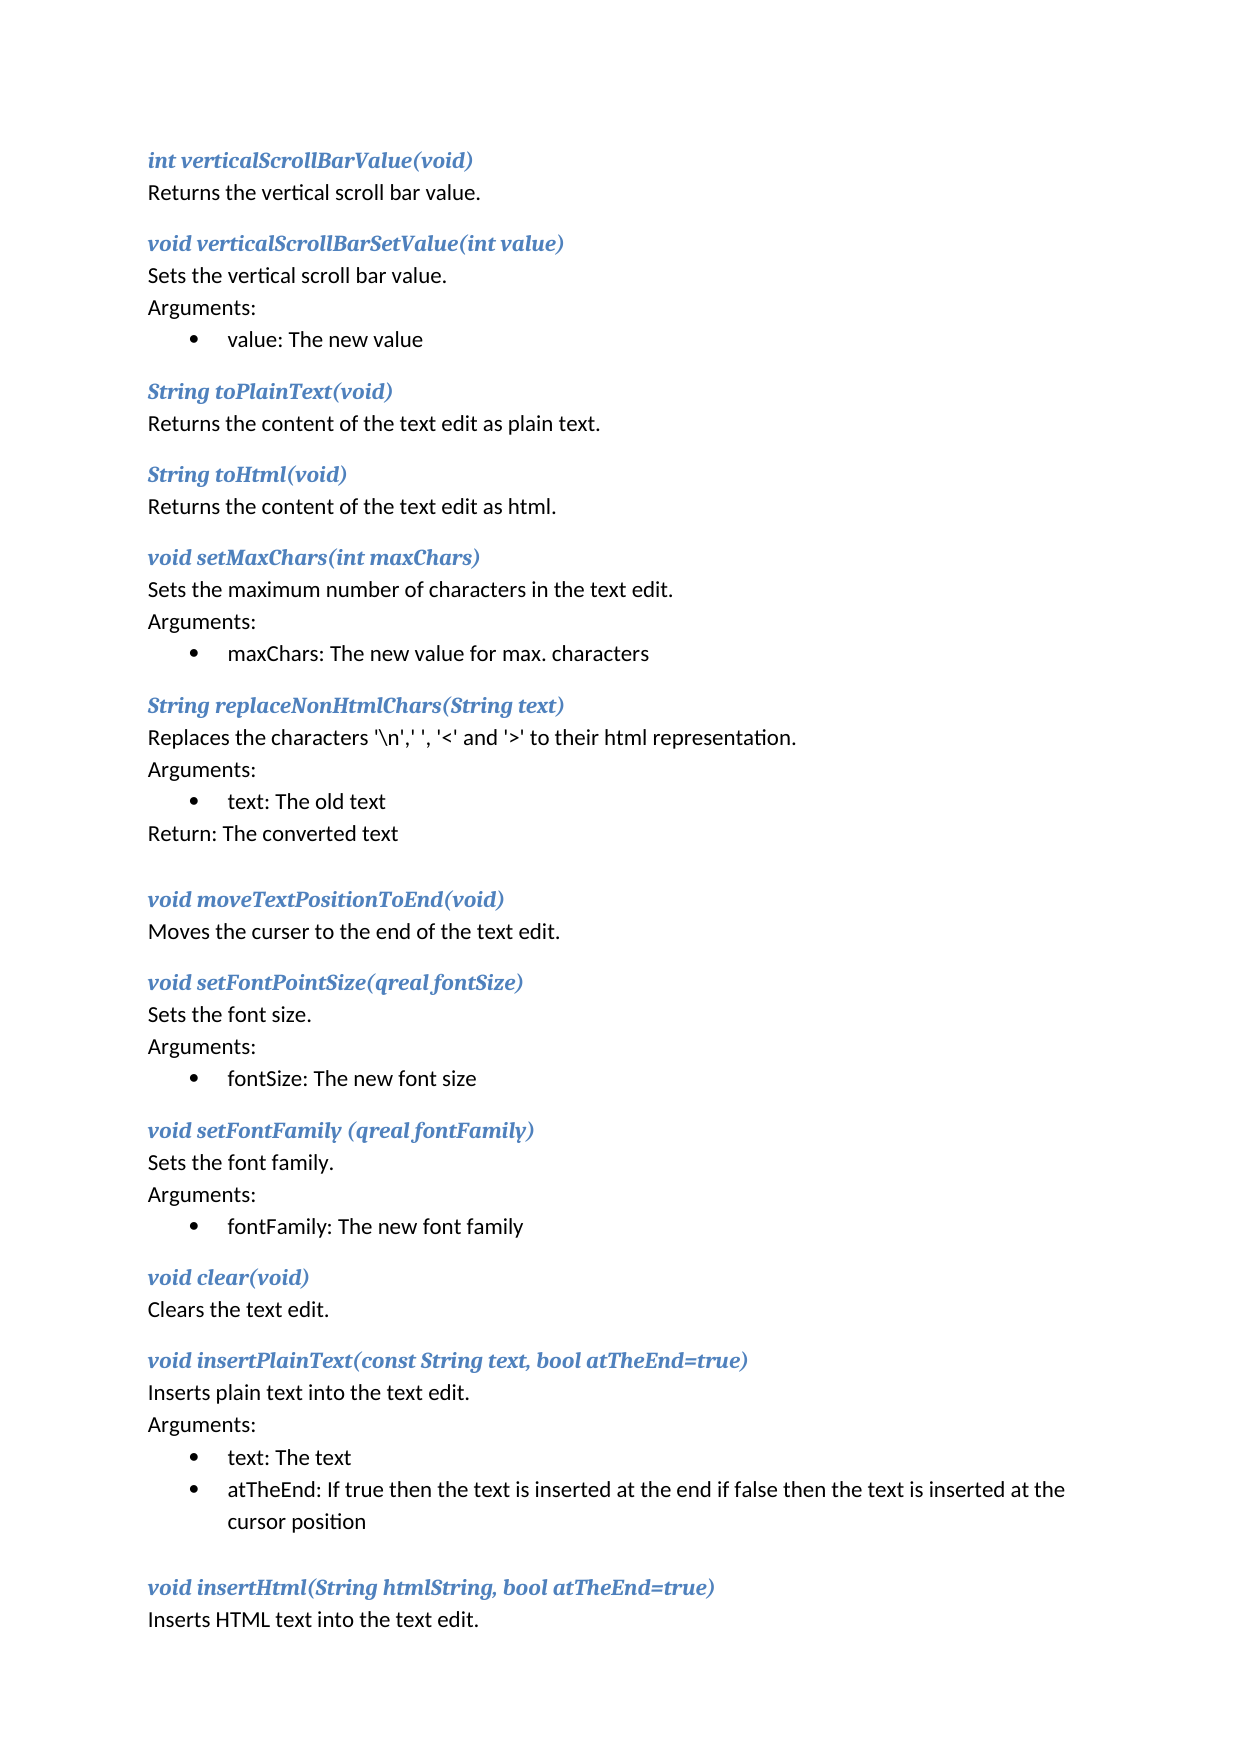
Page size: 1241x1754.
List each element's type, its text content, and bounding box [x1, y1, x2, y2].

text Arguments: [148, 755, 1093, 783]
text Moves the curser to the end of the text edit. [148, 917, 1093, 945]
subtitle void insertHtml(String htmlString, bool atTheEnd=true) [148, 1574, 1093, 1601]
text Arguments: [148, 1180, 1093, 1208]
subtitle void setFontFamily (qreal fontFamily) [148, 1117, 1093, 1144]
subtitle void clear(void) [148, 1265, 1093, 1291]
text Inserts plain text into the text edit. [148, 1378, 1093, 1406]
list value: The new value [190, 325, 1093, 353]
subtitle String toHtml(void) [148, 462, 1093, 488]
text Clears the text edit. [148, 1295, 1093, 1323]
text Sets the font size. [148, 1000, 1093, 1028]
subtitle void moveTextPositionToEnd(void) [148, 887, 1093, 913]
list text: The text [190, 1443, 1093, 1471]
list text: The old text [190, 787, 1093, 815]
text Arguments: [148, 293, 1093, 321]
text Sets the font family. [148, 1148, 1093, 1176]
list atTheEnd: If true then the text is inserted at the end if false then the text is inserted at the cursor position [190, 1475, 1093, 1535]
text Arguments: [148, 1411, 1093, 1439]
subtitle int verticalScrollBarValue(void) [148, 148, 1093, 174]
text Return: The converted text [148, 819, 1093, 847]
subtitle void verticalScrollBarSetValue(int value) [148, 231, 1093, 257]
text Arguments: [148, 607, 1093, 635]
list fontSize: The new font size [190, 1064, 1093, 1092]
subtitle String replaceNonHtmlChars(String text) [148, 692, 1093, 719]
text Returns the vertical scroll bar value. [148, 178, 1093, 206]
text Returns the content of the text edit as plain text. [148, 409, 1093, 437]
text Inserts HTML text into the text edit. [148, 1605, 1093, 1633]
text Arguments: [148, 1032, 1093, 1060]
text Sets the maximum number of characters in the text edit. [148, 575, 1093, 603]
text Returns the content of the text edit as html. [148, 492, 1093, 520]
subtitle void insertPlainText(const String text, bool atTheEnd=true) [148, 1348, 1093, 1374]
subtitle void setMaxChars(int maxChars) [148, 545, 1093, 571]
subtitle String toPlainText(void) [148, 378, 1093, 405]
list fontFamily: The new font family [190, 1212, 1093, 1240]
subtitle void setFontPointSize(qreal fontSize) [148, 970, 1093, 996]
text Replaces the characters '\n',' ', '<' and '>' to their html representation. [148, 723, 1093, 751]
list maxChars: The new value for max. characters [190, 639, 1093, 667]
text Sets the vertical scroll bar value. [148, 261, 1093, 289]
